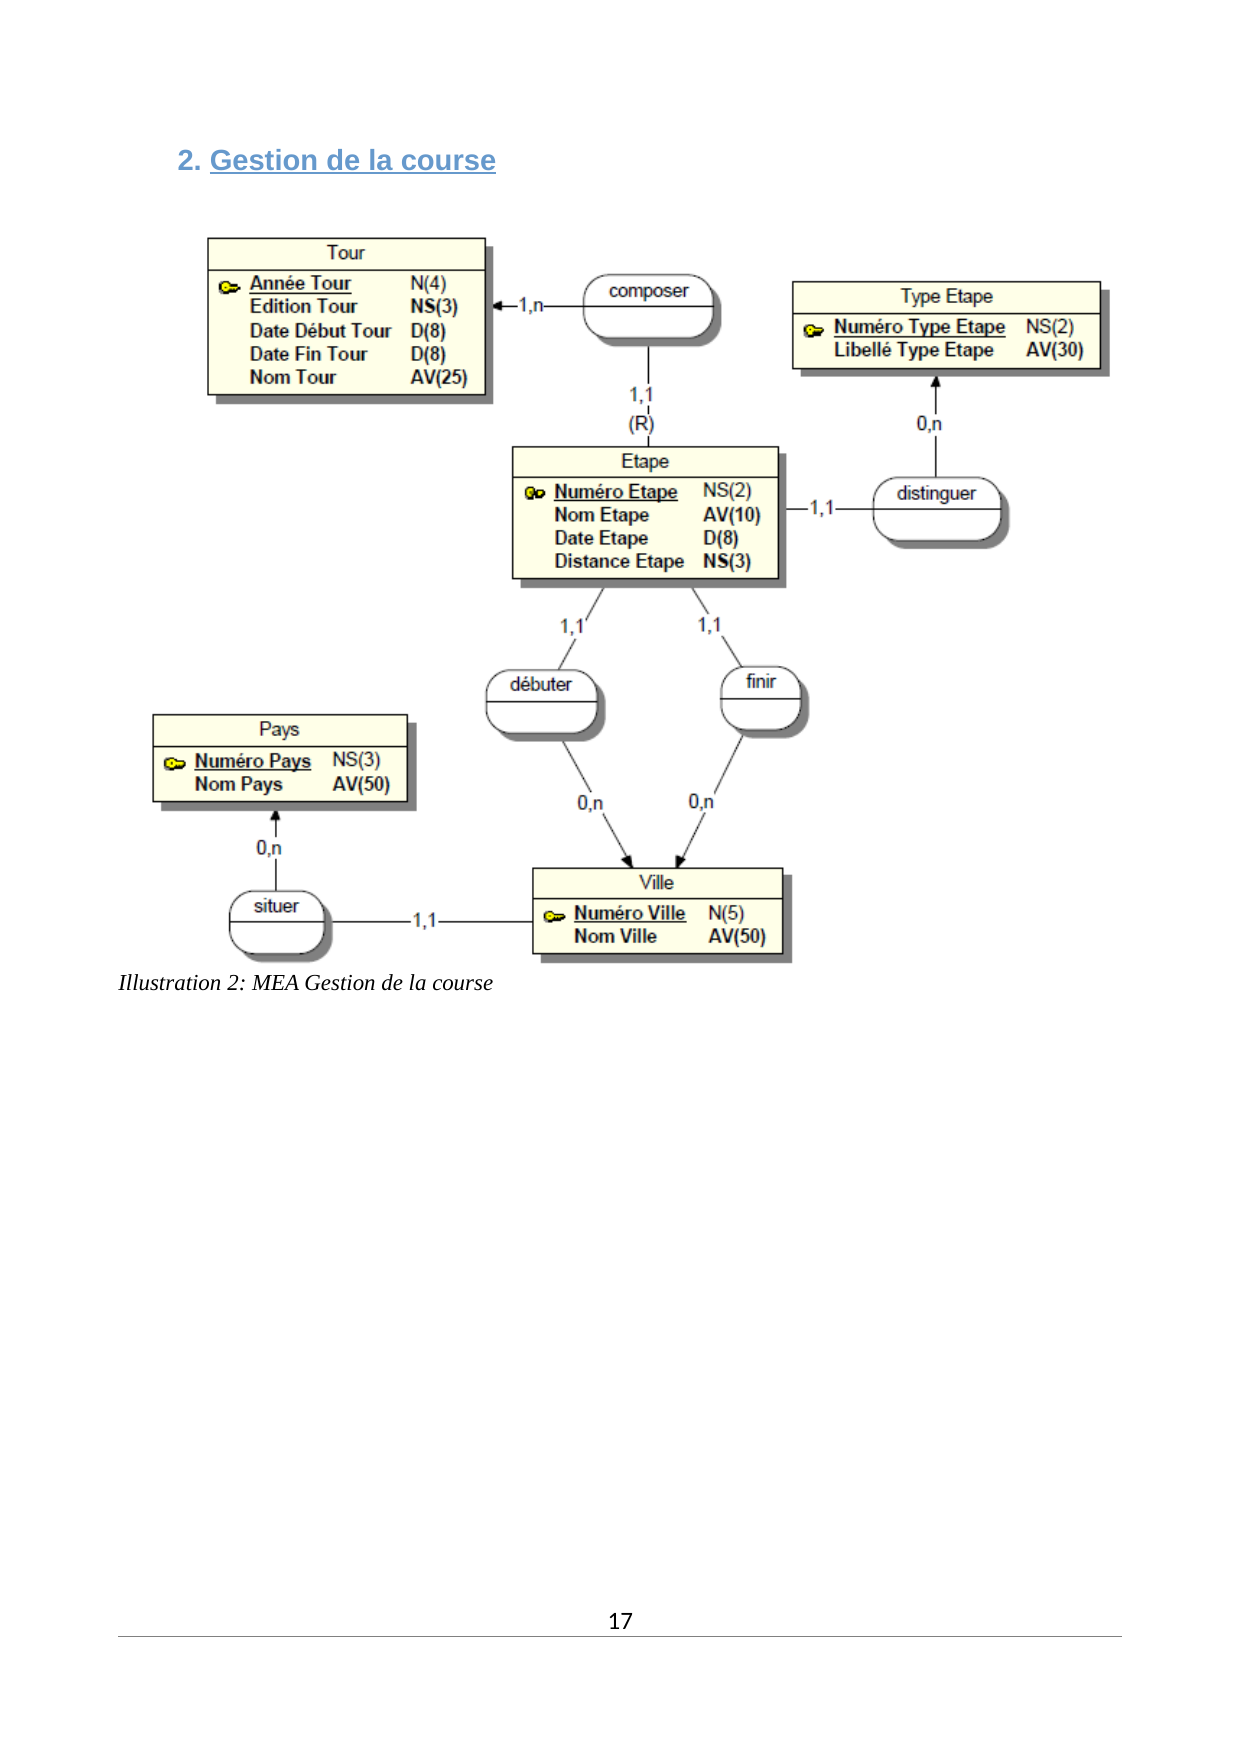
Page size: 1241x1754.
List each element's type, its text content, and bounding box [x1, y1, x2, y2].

subtitle Gestion de la course [177, 143, 1122, 176]
text Illustration 2: MEA Gestion de la course [118, 970, 1122, 996]
